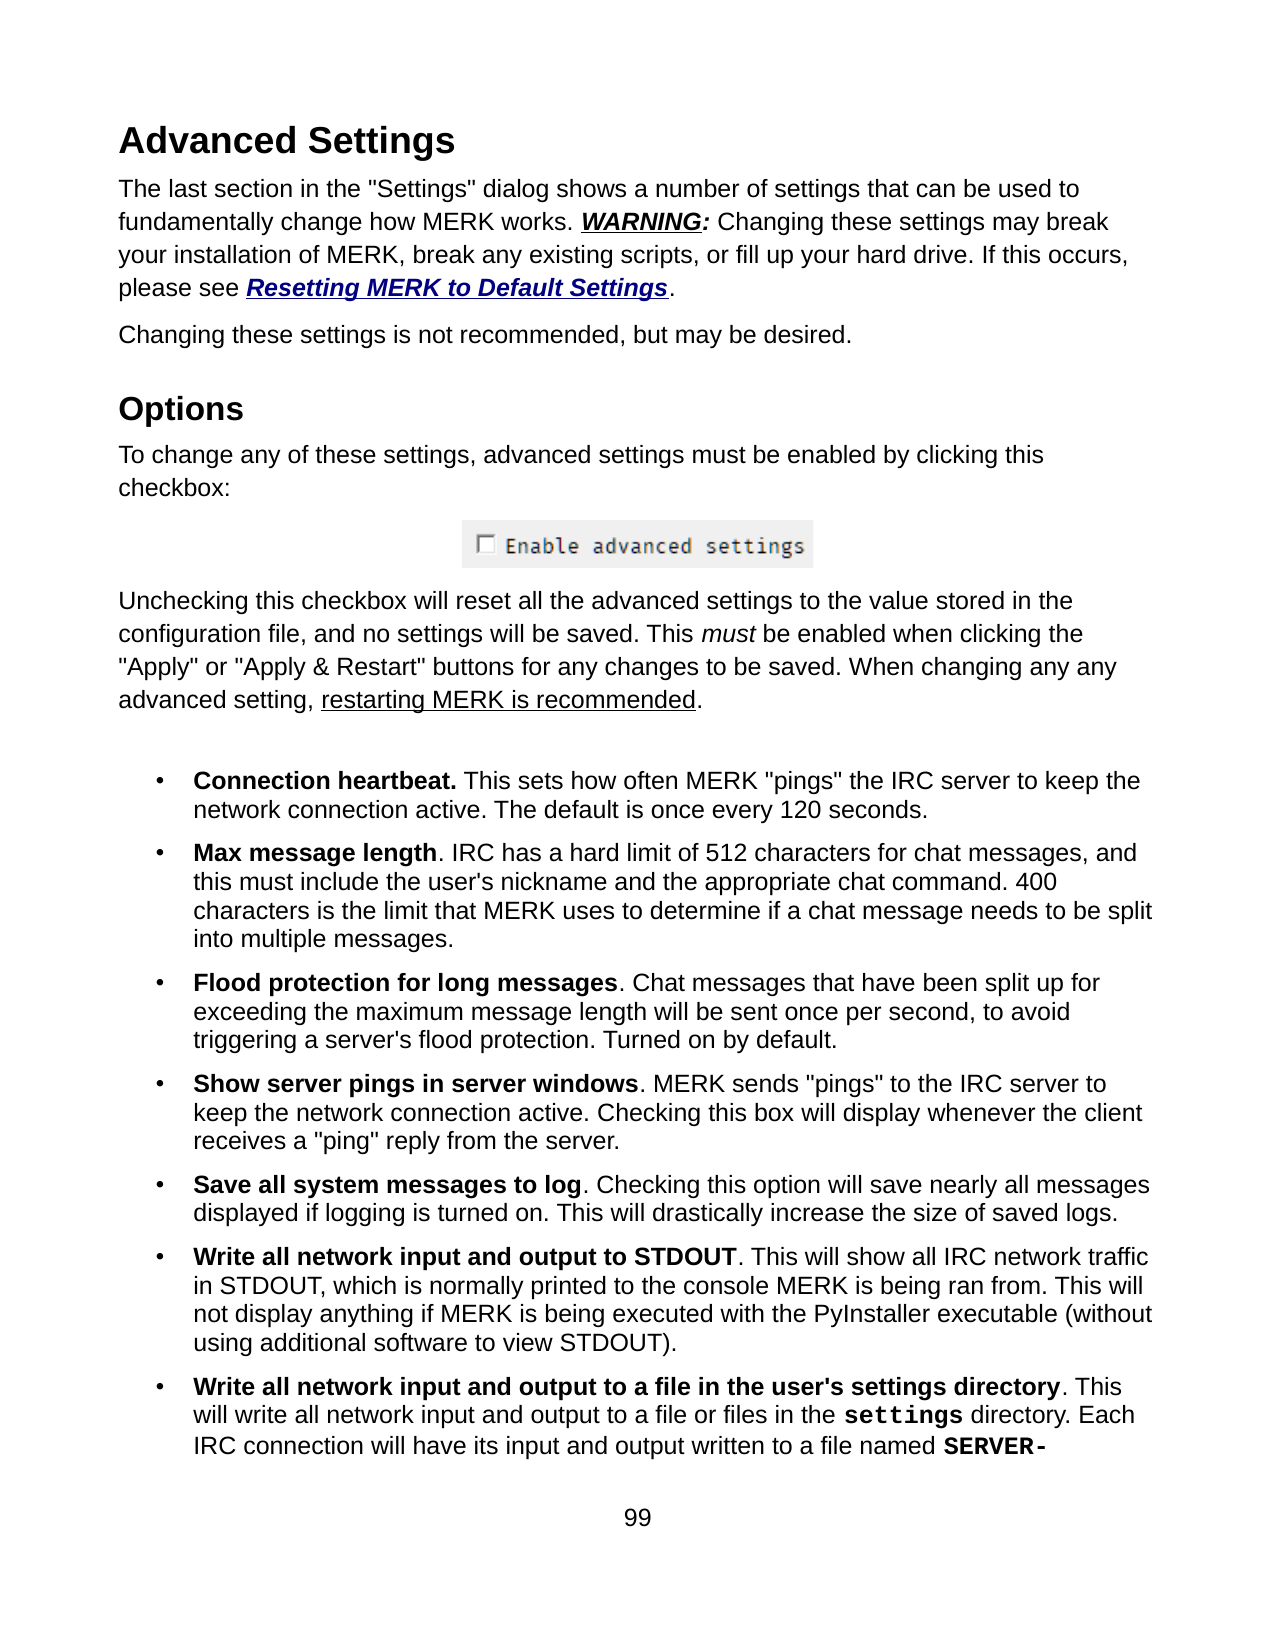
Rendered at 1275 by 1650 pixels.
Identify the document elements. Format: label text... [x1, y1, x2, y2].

subtitle Advanced Settings [118, 118, 1157, 161]
list Show server pings in server windows. MERK sends "pings" to the IRC server to keep the network connection active. Checking this box will display whenever the client receives a "ping" reply from the server. [156, 1069, 1157, 1155]
text The last section in the "Settings" dialog shows a number of settings that can be used to fundamentally change how MERK works. WARNING: Changing these settings may break your installation of MERK, break any existing scripts, or fill up your hard drive. If this occurs, please see Resetting MERK to Default Settings. [118, 174, 1157, 302]
list Save all system messages to log. Checking this option will save nearly all messages displayed if logging is turned on. This will drastically increase the size of saved logs. [156, 1169, 1157, 1227]
text Changing these settings is not recommended, but may be desired. [118, 320, 1157, 349]
text Unchecking this checkbox will reset all the advanced settings to the value stored in the configuration file, and no settings will be saved. This must be enabled when clicking the "Apply" or "Apply & Restart" buttons for any changes to be saved. When changing any any advanced setting, restarting MERK is recommended. [118, 586, 1157, 747]
list Connection heartbeat. This sets how often MERK "pings" the IRC server to keep the network connection active. The default is once every 120 seconds. [156, 766, 1157, 823]
list Write all network input and output to a file in the user's settings directory. This will write all network input and output to a file or files in the settings directory. Each IRC connection will have its input and output written to a file named SERVER- [156, 1371, 1157, 1462]
list Max message length. IRC has a hard limit of 512 characters for chat messages, and this must include the user's nickname and the appropriate chat command. 400 characters is the limit that MERK uses to determine if a chat message needs to be split into multiple messages. [156, 838, 1157, 953]
subtitle Options [118, 389, 1157, 427]
list Flood protection for long messages. Chat messages that have been split up for exceeding the maximum message length will be sent once per second, to avoid triggering a server's flood protection. Turned on by default. [156, 968, 1157, 1054]
text To change any of these settings, advanced settings must be enabled by clicking this checkbox: [118, 440, 1157, 502]
picture [461, 520, 814, 568]
list Write all network input and output to STDOUT. This will show all IRC network traffic in STDOUT, which is normally printed to the console MERK is being ran from. This will not display anything if MERK is being executed with the PyInstaller executable (without using additional software to view STDOUT). [156, 1242, 1157, 1357]
